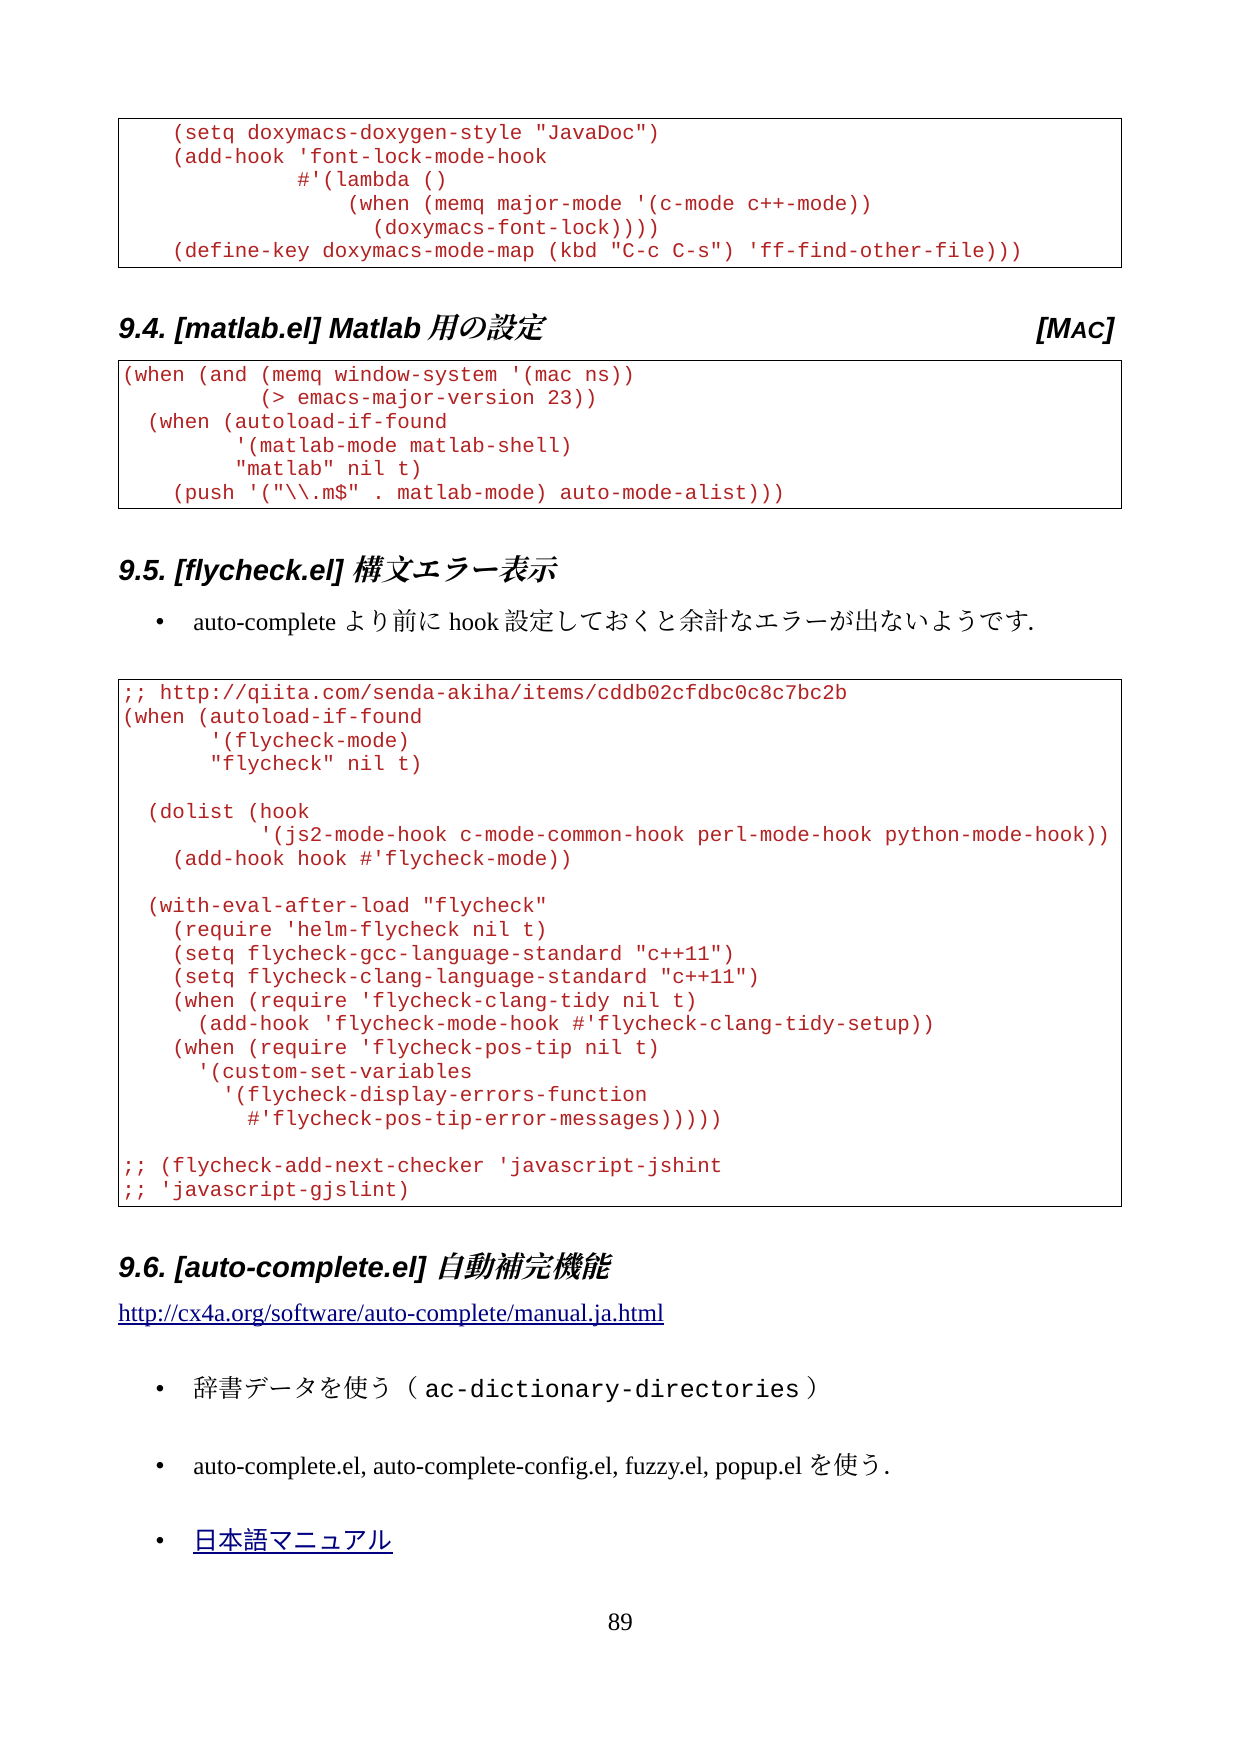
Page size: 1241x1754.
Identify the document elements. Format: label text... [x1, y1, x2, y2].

text http://cx4a.org/software/auto-complete/manual.ja.html [118, 1298, 1122, 1356]
text "matlab" nil t) [119, 454, 1121, 478]
text (when (require 'flycheck-pos-tip nil t) [119, 1033, 1121, 1057]
list auto-complete.el, auto-complete-config.el, fuzzy.el, popup.el を使う． [156, 1446, 1122, 1511]
text "flycheck" nil t) [119, 749, 1121, 773]
text (with-eval-after-load "flycheck" [119, 891, 1121, 915]
text (require 'helm-flycheck nil t) [119, 915, 1121, 938]
text #'flycheck-pos-tip-error-messages))))) [119, 1104, 1121, 1128]
text ;; http://qiita.com/senda-akiha/items/cddb02cfdbc0c8c7bc2b [119, 680, 1121, 702]
text (setq doxymacs-doxygen-style "JavaDoc") [119, 119, 1121, 142]
text (when (autoload-if-found [119, 407, 1121, 431]
text (setq flycheck-clang-language-standard "c++11") [119, 962, 1121, 986]
text (> emacs-major-version 23)) [119, 383, 1121, 407]
text '(custom-set-variables [119, 1057, 1121, 1080]
list auto-complete より前に hook設定しておくと余計なエラーが出ないようです． [156, 601, 1122, 666]
list 辞書データを使う（ ac-dictionary-directories ） [156, 1368, 1122, 1433]
text '(matlab-mode matlab-shell) [119, 431, 1121, 454]
text (add-hook 'font-lock-mode-hook [119, 142, 1121, 165]
subtitle [matlab.el] Matlab用の設定 [Mac] [118, 305, 1122, 347]
text (when (require 'flycheck-clang-tidy nil t) [119, 986, 1121, 1009]
subtitle [auto-complete.el] 自動補完機能 [118, 1244, 1122, 1286]
text (define-key doxymacs-mode-map (kbd "C-c C-s") 'ff-find-other-file))) [119, 236, 1121, 267]
text #'(lambda () [119, 165, 1121, 189]
text (push '("\\.m$" . matlab-mode) auto-mode-alist))) [119, 478, 1121, 508]
text '(flycheck-mode) [119, 726, 1121, 749]
text (when (memq major-mode '(c-mode c++-mode)) [119, 189, 1121, 213]
list 日本語マニュアル [156, 1523, 1122, 1557]
text (when (autoload-if-found [119, 702, 1121, 726]
text '(js2-mode-hook c-mode-common-hook perl-mode-hook python-mode-hook)) [119, 820, 1121, 844]
text (when (and (memq window-system '(mac ns)) [119, 361, 1121, 383]
text (dolist (hook [119, 797, 1121, 820]
text (doxymacs-font-lock)))) [119, 213, 1121, 236]
text ;; (flycheck-add-next-checker 'javascript-jshint [119, 1151, 1121, 1175]
text (setq flycheck-gcc-language-standard "c++11") [119, 938, 1121, 962]
text (add-hook hook #'flycheck-mode)) [119, 844, 1121, 868]
text (add-hook 'flycheck-mode-hook #'flycheck-clang-tidy-setup)) [119, 1009, 1121, 1033]
text ;; 'javascript-gjslint) [119, 1175, 1121, 1206]
text '(flycheck-display-errors-function [119, 1080, 1121, 1104]
subtitle [flycheck.el] 構文エラー表示 [118, 547, 1122, 589]
